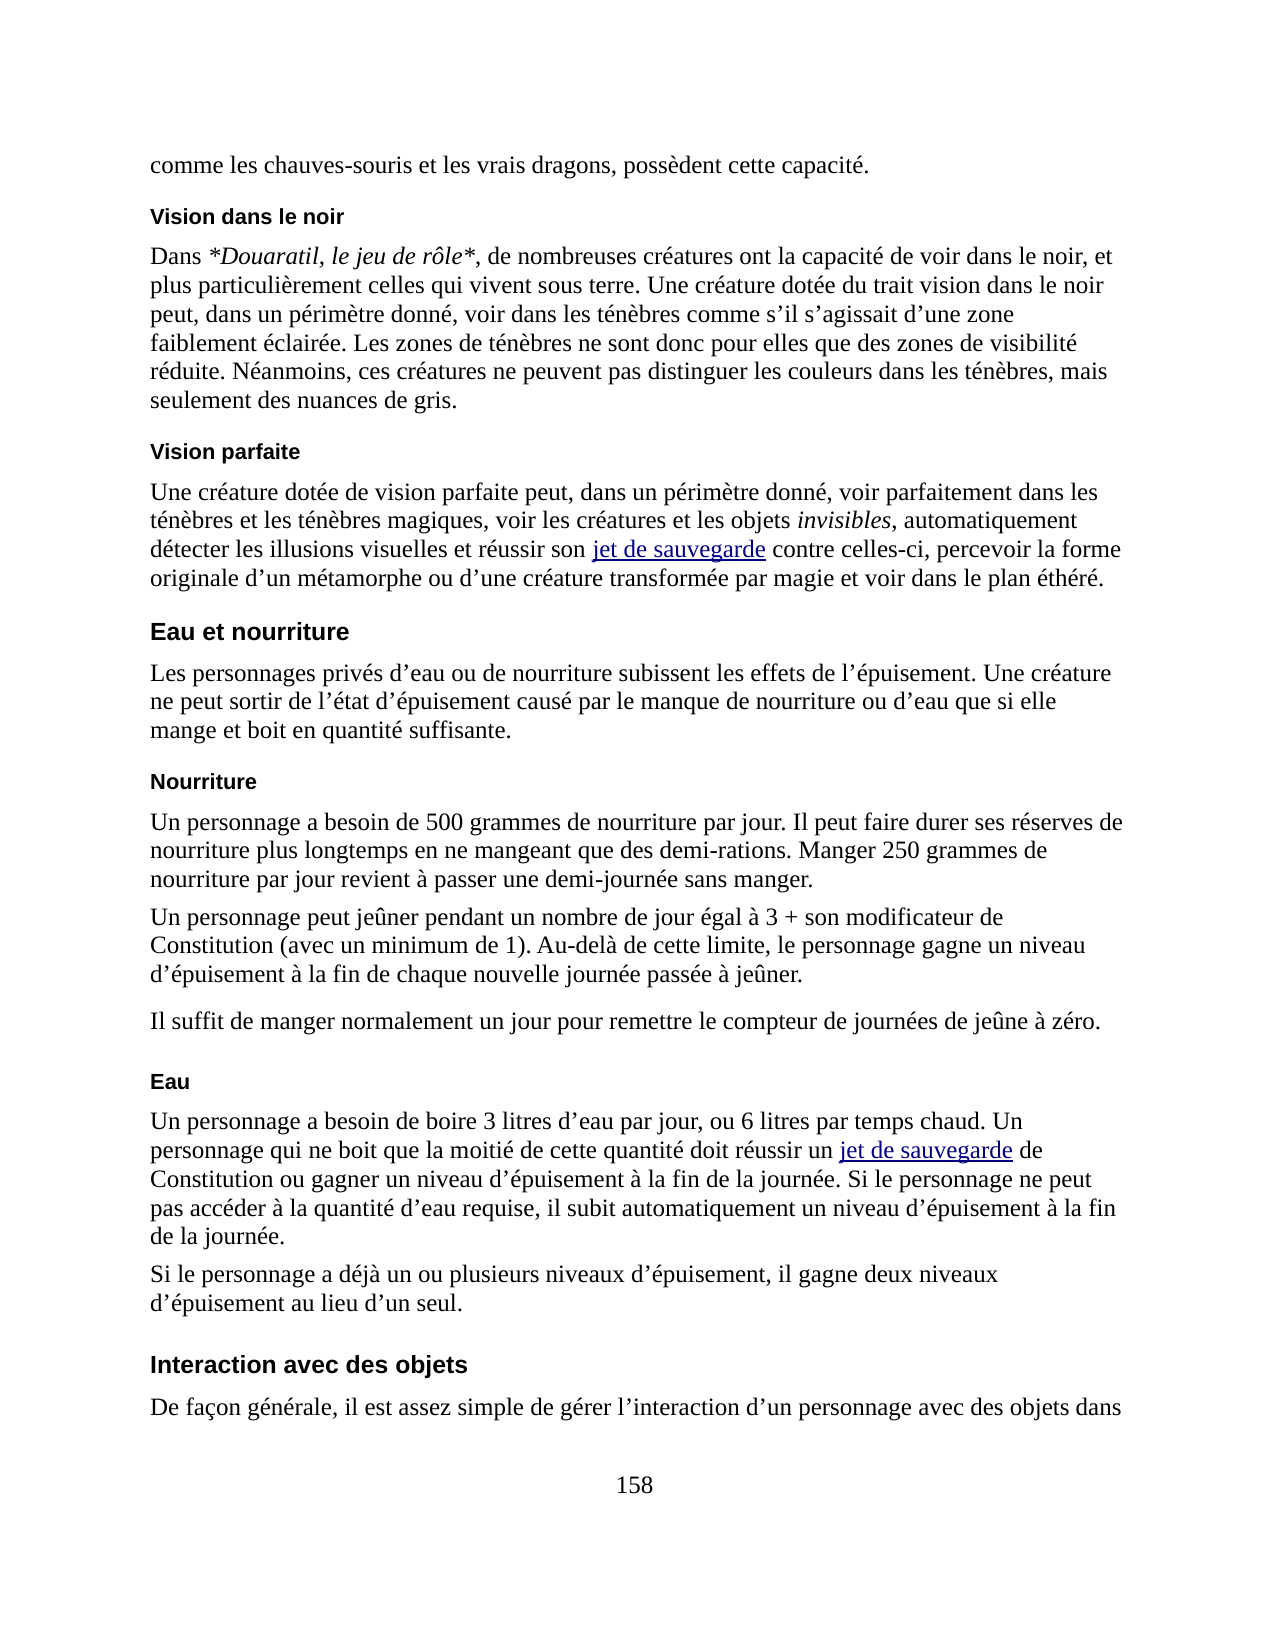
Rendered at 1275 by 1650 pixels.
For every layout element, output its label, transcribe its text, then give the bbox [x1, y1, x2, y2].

text Si le personnage a déjà un ou plusieurs niveaux d’épuisement, il gagne deux niveaux d’épuisement au lieu d’un seul. [150, 1259, 1125, 1317]
subtitle Eau et nourriture [150, 617, 1125, 645]
text Un personnage peut jeûner pendant un nombre de jour égal à 3 + son modificateur de Constitution (avec un minimum de 1). Au-delà de cette limite, le personnage gagne un niveau d’épuisement à la fin de chaque nouvelle journée passée à jeûner. [150, 902, 1125, 988]
text Un personnage a besoin de 500 grammes de nourriture par jour. Il peut faire durer ses réserves de nourriture plus longtemps en ne mangeant que des demi-rations. Manger 250 grammes de nourriture par jour revient à passer une demi-journée sans manger. [150, 807, 1125, 893]
subtitle Eau [150, 1069, 1125, 1094]
subtitle Nourriture [150, 769, 1125, 794]
text De façon générale, il est assez simple de gérer l’interaction d’un personnage avec des objets dans [150, 1392, 1125, 1420]
subtitle Vision dans le noir [150, 204, 1125, 229]
text comme les chauves-souris et les vrais dragons, possèdent cette capacité. [150, 150, 1125, 179]
text Il suffit de manger normalement un jour pour remettre le compteur de journées de jeûne à zéro. [150, 1006, 1125, 1035]
text Les personnages privés d’eau ou de nourriture subissent les effets de l’épuisement. Une créature ne peut sortir de l’état d’épuisement causé par le manque de nourriture ou d’eau que si elle mange et boit en quantité suffisante. [150, 658, 1125, 744]
subtitle Vision parfaite [150, 439, 1125, 464]
text Un personnage a besoin de boire 3 litres d’eau par jour, ou 6 litres par temps chaud. Un personnage qui ne boit que la moitié de cette quantité doit réussir un jet de sauvegarde de Constitution ou gagner un niveau d’épuisement à la fin de la journée. Si le personnage ne peut pas accéder à la quantité d’eau requise, il subit automatiquement un niveau d’épuisement à la fin de la journée. [150, 1106, 1125, 1250]
subtitle Interaction avec des objets [150, 1351, 1125, 1379]
text Dans *Douaratil, le jeu de rôle*, de nombreuses créatures ont la capacité de voir dans le noir, et plus particulièrement celles qui vivent sous terre. Une créature dotée du trait vision dans le noir peut, dans un périmètre donné, voir dans les ténèbres comme s’il s’agissait d’une zone faiblement éclairée. Les zones de ténèbres ne sont donc pour elles que des zones de visibilité réduite. Néanmoins, ces créatures ne peuvent pas distinguer les couleurs dans les ténèbres, mais seulement des nuances de gris. [150, 241, 1125, 414]
text Une créature dotée de vision parfaite peut, dans un périmètre donné, voir parfaitement dans les ténèbres et les ténèbres magiques, voir les créatures et les objets invisibles, automatiquement détecter les illusions visuelles et réussir son jet de sauvegarde contre celles-ci, percevoir la forme originale d’un métamorphe ou d’une créature transformée par magie et voir dans le plan éthéré. [150, 477, 1125, 592]
